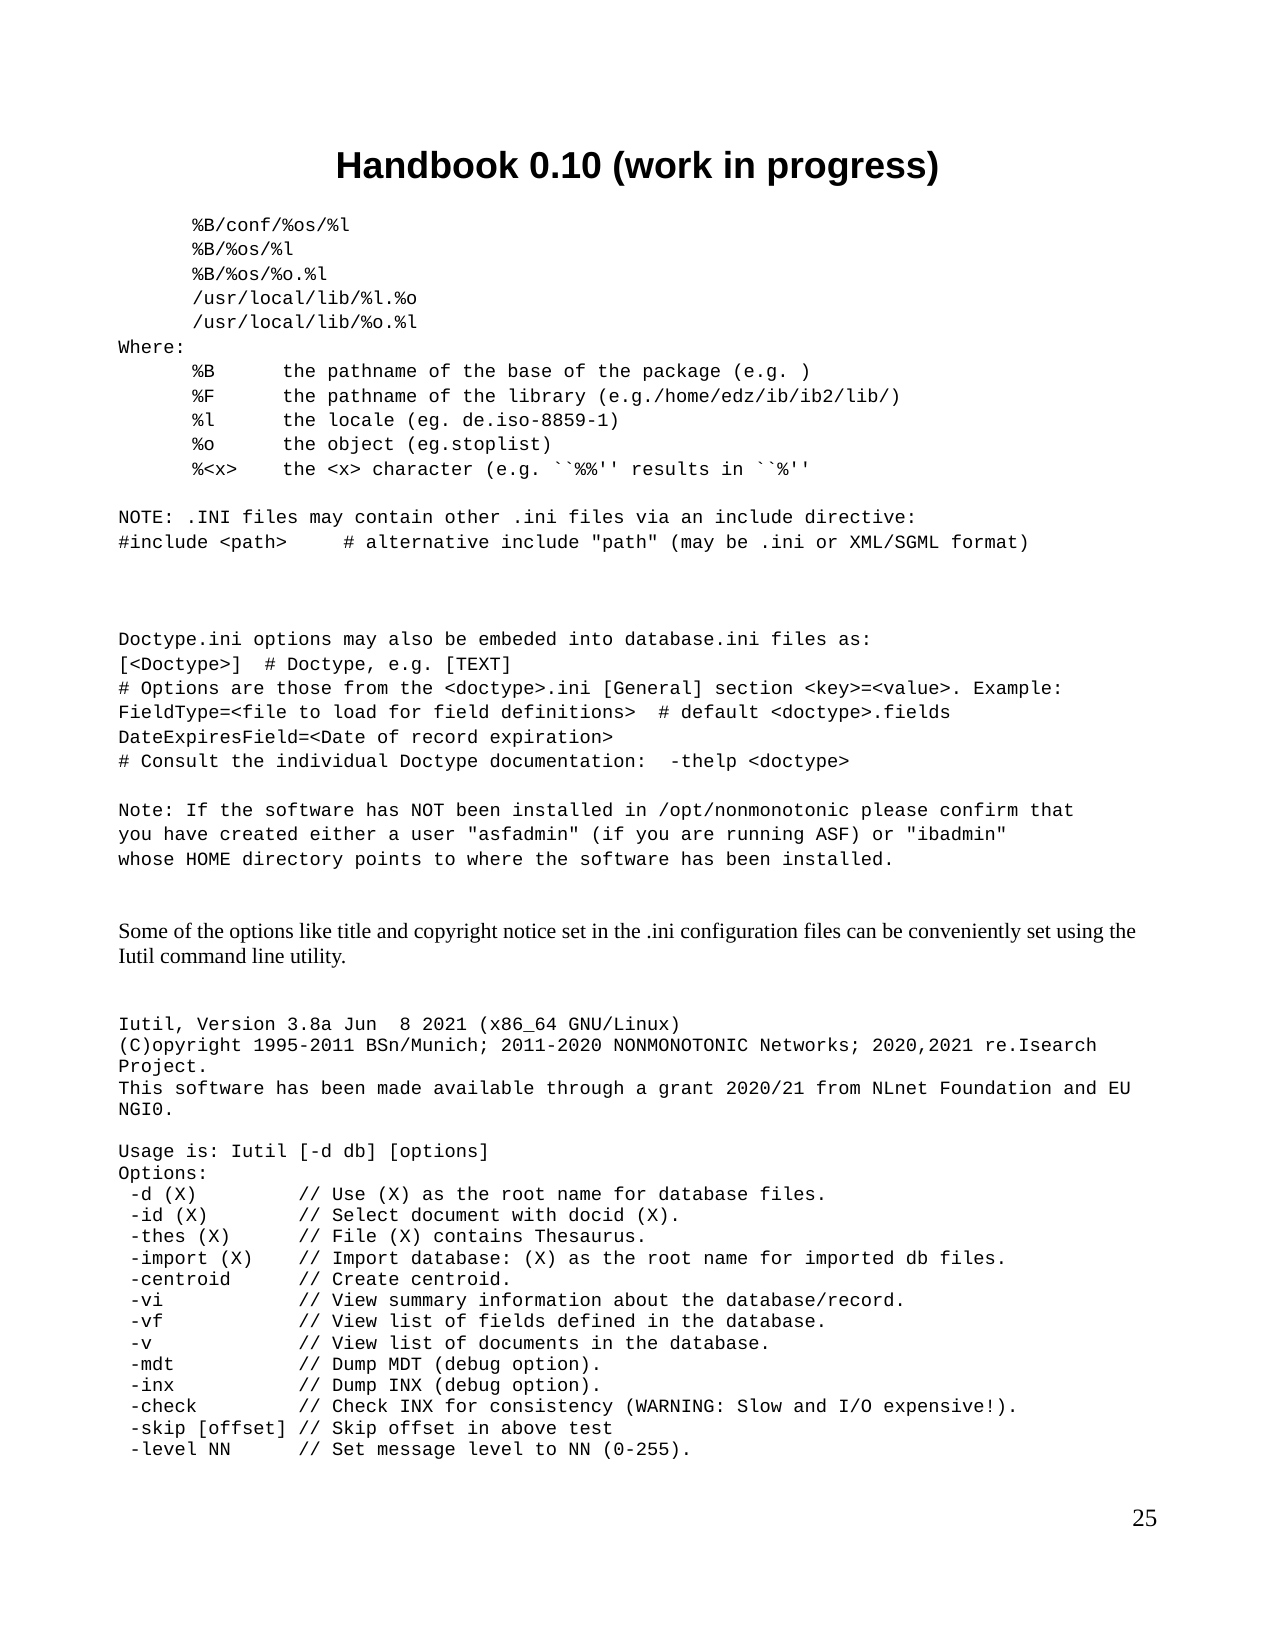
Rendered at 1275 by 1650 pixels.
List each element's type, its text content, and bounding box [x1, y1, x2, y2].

text -skip [offset] // Skip offset in above test [118, 1418, 1157, 1440]
text -mdt // Dump MDT (debug option). [118, 1355, 1157, 1376]
text %o the object (eg.stoplist) [118, 435, 1157, 456]
text Where: [118, 338, 1157, 359]
text -check // Check INX for consistency (WARNING: Slow and I/O expensive!). [118, 1397, 1157, 1418]
text Some of the options like title and copyright notice set in the .ini configuration files can be conveniently set using the Iutil command line utility. [118, 918, 1157, 968]
text DateExpiresField=<Date of record expiration> [118, 728, 1157, 749]
text # Options are those from the <doctype>.ini [General] section <key>=<value>. Example: [118, 679, 1157, 700]
text -import (X) // Import database: (X) as the root name for imported db files. [118, 1248, 1157, 1270]
text Usage is: Iutil [-d db] [options] [118, 1142, 1157, 1163]
text -id (X) // Select document with docid (X). [118, 1206, 1157, 1227]
text %B/%os/%l [118, 240, 1157, 261]
text /usr/local/lib/%l.%o [118, 289, 1157, 310]
text -thes (X) // File (X) contains Thesaurus. [118, 1227, 1157, 1248]
text [<Doctype>] # Doctype, e.g. [TEXT] [118, 654, 1157, 676]
text -centroid // Create centroid. [118, 1270, 1157, 1291]
text Options: [118, 1163, 1157, 1185]
text #include <path> # alternative include "path" (may be .ini or XML/SGML format) [118, 533, 1157, 554]
text Note: If the software has NOT been installed in /opt/nonmonotonic please confirm that [118, 801, 1157, 822]
text NOTE: .INI files may contain other .ini files via an include directive: [118, 508, 1157, 529]
text -v // View list of documents in the database. [118, 1333, 1157, 1355]
text you have created either a user "asfadmin" (if you are running ASF) or "ibadmin" [118, 825, 1157, 846]
text whose HOME directory points to where the software has been installed. [118, 849, 1157, 871]
text Doctype.ini options may also be embeded into database.ini files as: [118, 630, 1157, 651]
text # Consult the individual Doctype documentation: -thelp <doctype> [118, 752, 1157, 773]
text (C)opyright 1995-2011 BSn/Munich; 2011-2020 NONMONOTONIC Networks; 2020,2021 re.Isearch Project. [118, 1036, 1157, 1078]
text %l the locale (eg. de.iso-8859-1) [118, 411, 1157, 432]
text -inx // Dump INX (debug option). [118, 1376, 1157, 1397]
text %B/conf/%os/%l [118, 216, 1157, 237]
text -d (X) // Use (X) as the root name for database files. [118, 1185, 1157, 1206]
text FieldType=<file to load for field definitions> # default <doctype>.fields [118, 703, 1157, 724]
text Iutil, Version 3.8a Jun 8 2021 (x86_64 GNU/Linux) [118, 1015, 1157, 1036]
text %B/%os/%o.%l [118, 264, 1157, 286]
text -vf // View list of fields defined in the database. [118, 1312, 1157, 1333]
text -vi // View summary information about the database/record. [118, 1291, 1157, 1312]
text %B the pathname of the base of the package (e.g. ) [118, 362, 1157, 383]
text %F the pathname of the library (e.g./home/edz/ib/ib2/lib/) [118, 386, 1157, 408]
text %<x> the <x> character (e.g. ``%%'' results in ``%'' [118, 459, 1157, 481]
text -level NN // Set message level to NN (0-255). [118, 1440, 1157, 1461]
text This software has been made available through a grant 2020/21 from NLnet Foundation and EU NGI0. [118, 1078, 1157, 1121]
text /usr/local/lib/%o.%l [118, 313, 1157, 334]
